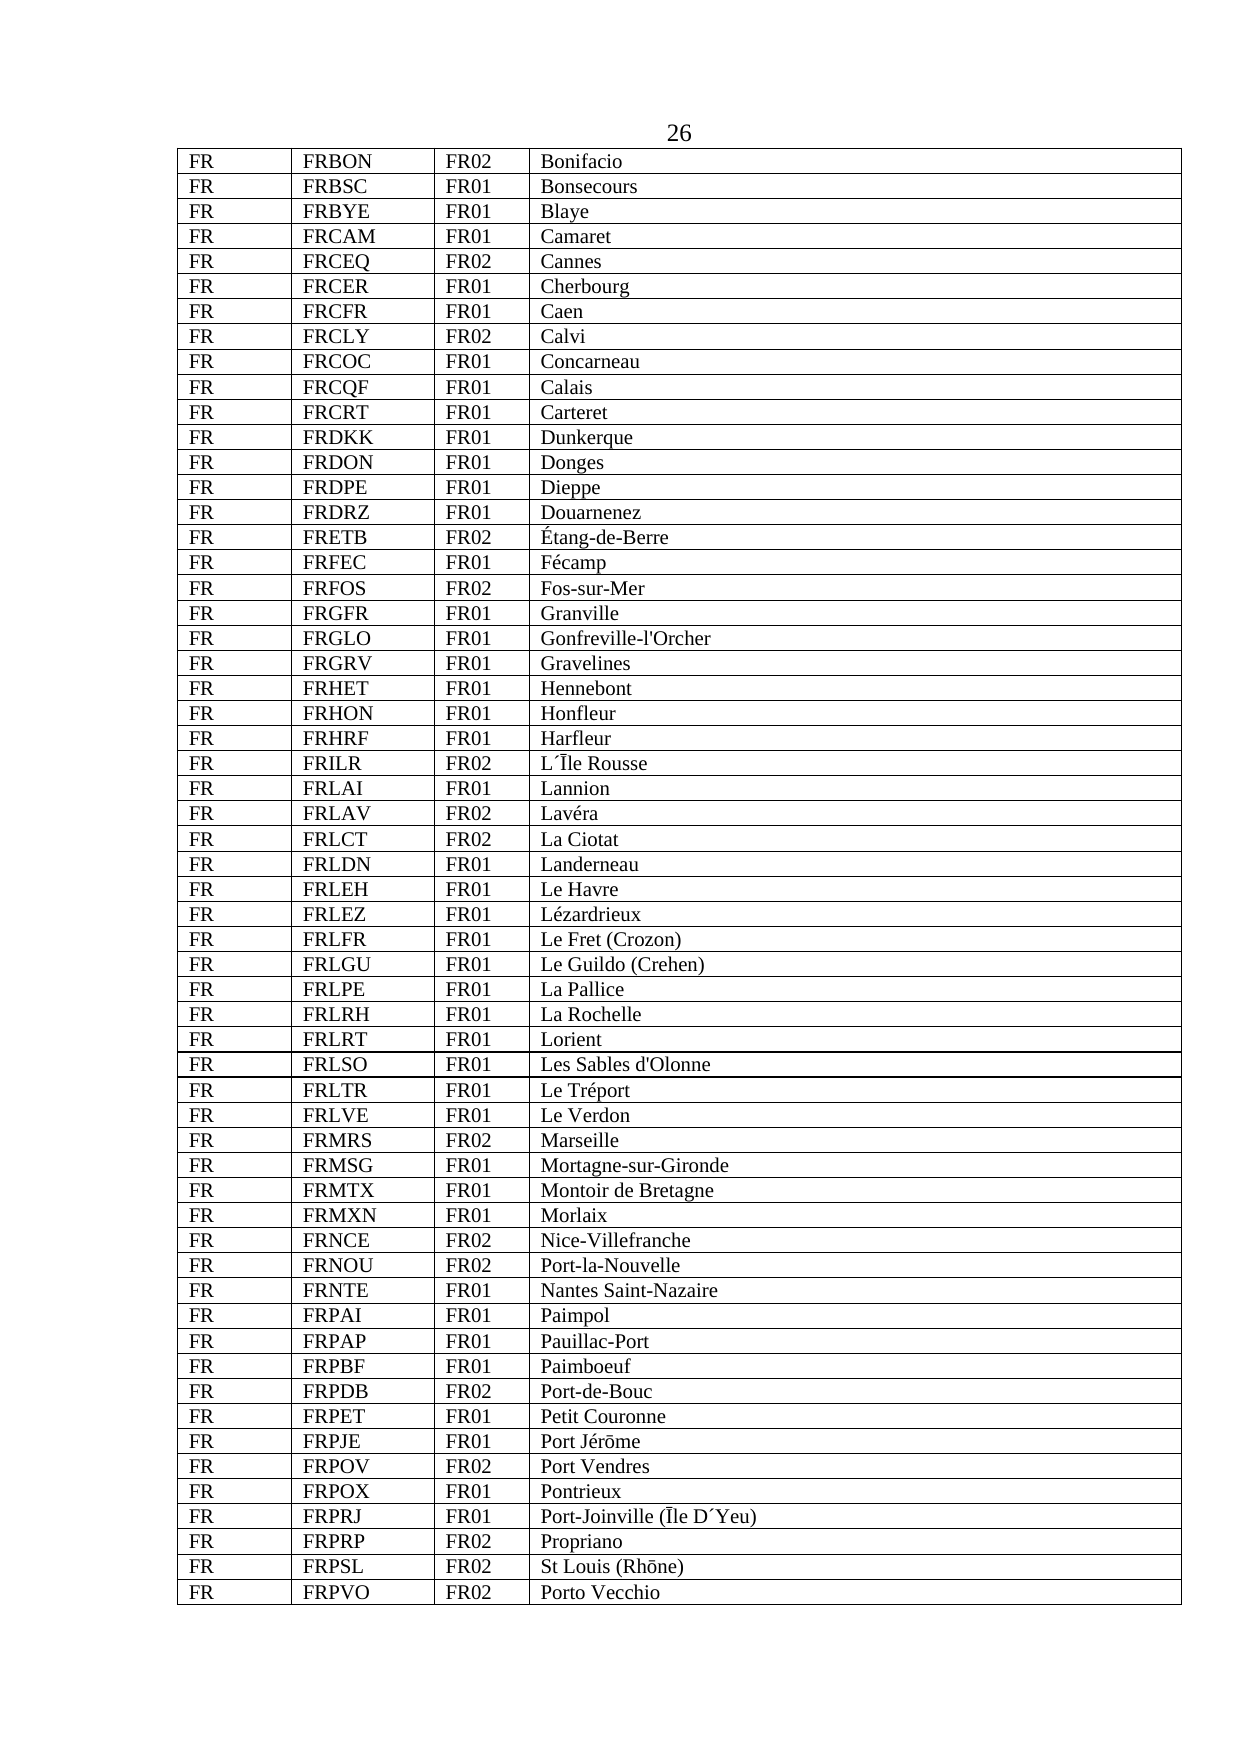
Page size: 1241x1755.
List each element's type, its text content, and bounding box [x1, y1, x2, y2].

table_cell FRLEZ [292, 902, 434, 926]
table_cell FR [178, 1278, 291, 1302]
table_cell FR02 [435, 1128, 529, 1152]
table_cell FR [178, 249, 291, 273]
table_cell FR01 [435, 952, 529, 976]
table_cell FRDKK [292, 425, 434, 449]
table_cell La Rochelle [530, 1002, 1181, 1026]
table_cell FR [178, 826, 291, 851]
table_cell FRFOS [292, 575, 434, 599]
table_cell FR [178, 1078, 291, 1102]
table_cell FR01 [435, 776, 529, 800]
table_cell FR [178, 902, 291, 926]
table_cell FR01 [435, 1504, 529, 1528]
table_cell FR01 [435, 1153, 529, 1177]
table_cell FR02 [435, 1454, 529, 1478]
table_cell FR02 [435, 1529, 529, 1553]
table_cell FRPRP [292, 1529, 434, 1553]
table_cell FR01 [435, 450, 529, 474]
table_cell FRBSC [292, 174, 434, 198]
table_cell Paimboeuf [530, 1354, 1181, 1378]
table_cell FR01 [435, 425, 529, 449]
table_cell Mortagne-sur-Gironde [530, 1153, 1181, 1177]
table_cell Lavéra [530, 801, 1181, 825]
table_cell FR01 [435, 274, 529, 298]
table_cell FR01 [435, 1278, 529, 1302]
table_cell FR [178, 149, 291, 173]
table_cell St Louis (Rhōne) [530, 1555, 1181, 1578]
table_cell FR01 [435, 601, 529, 624]
table_cell FR [178, 174, 291, 198]
table_cell FR [178, 1153, 291, 1177]
table_cell Le Havre [530, 877, 1181, 901]
table_cell FR [178, 927, 291, 951]
table_cell FRPRJ [292, 1504, 434, 1528]
table_cell FR [178, 299, 291, 323]
table_cell Port Vendres [530, 1454, 1181, 1478]
table_cell FR01 [435, 550, 529, 574]
table_cell FR01 [435, 726, 529, 750]
table_cell FRPJE [292, 1429, 434, 1453]
table_cell Caen [530, 299, 1181, 323]
table_cell Porto Vecchio [530, 1580, 1181, 1604]
table_cell FR01 [435, 1078, 529, 1102]
table_cell FR [178, 701, 291, 725]
table_cell FR02 [435, 1555, 529, 1578]
table_cell FR02 [435, 525, 529, 549]
table_cell FRCLY [292, 324, 434, 348]
table_cell Harfleur [530, 726, 1181, 750]
table_cell Le Tréport [530, 1078, 1181, 1102]
table_cell FRDON [292, 450, 434, 474]
table_cell Le Verdon [530, 1103, 1181, 1127]
table_cell FR01 [435, 1304, 529, 1327]
table_cell FR [178, 425, 291, 449]
table_cell FR01 [435, 877, 529, 901]
table_cell FR02 [435, 826, 529, 851]
table_cell FR02 [435, 751, 529, 775]
table_cell Calvi [530, 324, 1181, 348]
table_cell Concarneau [530, 350, 1181, 373]
table_cell FRILR [292, 751, 434, 775]
table_cell FR [178, 575, 291, 599]
table_cell Blaye [530, 199, 1181, 223]
table_cell FR02 [435, 575, 529, 599]
table_cell FR [178, 1580, 291, 1604]
table_cell FRLCT [292, 826, 434, 851]
table_cell Honfleur [530, 701, 1181, 725]
table_cell Nantes Saint-Nazaire [530, 1278, 1181, 1302]
table_cell FR01 [435, 199, 529, 223]
table_cell FRLFR [292, 927, 434, 951]
table_cell FRLPE [292, 977, 434, 1001]
table_cell Gravelines [530, 651, 1181, 675]
table_cell FR02 [435, 1253, 529, 1277]
table_cell Douarnenez [530, 500, 1181, 524]
table_cell FR [178, 375, 291, 399]
table_cell Port Jérōme [530, 1429, 1181, 1453]
table_cell FR [178, 952, 291, 976]
table_cell Marseille [530, 1128, 1181, 1152]
table_cell FRGLO [292, 626, 434, 650]
table_cell Fécamp [530, 550, 1181, 574]
table_cell FR01 [435, 927, 529, 951]
table_cell FRHON [292, 701, 434, 725]
table_cell FR01 [435, 701, 529, 725]
table_cell FRLDN [292, 852, 434, 876]
table_cell FRFEC [292, 550, 434, 574]
table_cell FR02 [435, 801, 529, 825]
table_cell FR01 [435, 174, 529, 198]
table_cell Bonifacio [530, 149, 1181, 173]
table_cell FRPAP [292, 1329, 434, 1353]
table_cell FRCQF [292, 375, 434, 399]
table_cell Gonfreville-l'Orcher [530, 626, 1181, 650]
table_cell FR01 [435, 500, 529, 524]
table_cell Nice-Villefranche [530, 1228, 1181, 1252]
table_cell FRPAI [292, 1304, 434, 1327]
table_cell FRCOC [292, 350, 434, 373]
table_cell FRLSO [292, 1053, 434, 1076]
table_cell FR [178, 1404, 291, 1428]
table_cell FRCFR [292, 299, 434, 323]
table_cell FR [178, 1429, 291, 1453]
table_cell FR01 [435, 1429, 529, 1453]
table_cell FR01 [435, 1354, 529, 1378]
table_cell FR02 [435, 1580, 529, 1604]
table_cell La Ciotat [530, 826, 1181, 851]
table_cell FRLAI [292, 776, 434, 800]
table_cell Port-Joinville (Īle D´Yeu) [530, 1504, 1181, 1528]
table_cell FR01 [435, 1178, 529, 1202]
table_cell FRNCE [292, 1228, 434, 1252]
table_cell Lézardrieux [530, 902, 1181, 926]
table_cell FRCAM [292, 224, 434, 248]
table_cell FR [178, 1053, 291, 1076]
table_cell FRCRT [292, 400, 434, 424]
table_cell Port-de-Bouc [530, 1379, 1181, 1403]
table_cell FR01 [435, 350, 529, 373]
table_cell Landerneau [530, 852, 1181, 876]
table_cell FR01 [435, 1479, 529, 1503]
table_cell FR [178, 1454, 291, 1478]
table_cell Dieppe [530, 475, 1181, 499]
table_cell FR01 [435, 1103, 529, 1127]
table_cell FR01 [435, 1203, 529, 1227]
table_cell FRLRH [292, 1002, 434, 1026]
table_cell FR [178, 1555, 291, 1578]
table_cell Pauillac-Port [530, 1329, 1181, 1353]
table_cell FRDRZ [292, 500, 434, 524]
table_cell FR [178, 1329, 291, 1353]
table_cell FR [178, 1002, 291, 1026]
table_cell FR [178, 601, 291, 624]
table_cell Donges [530, 450, 1181, 474]
table_cell FRHET [292, 676, 434, 700]
table_cell FRMSG [292, 1153, 434, 1177]
table_cell FRLAV [292, 801, 434, 825]
table_cell Granville [530, 601, 1181, 624]
table_cell FRMRS [292, 1128, 434, 1152]
table_cell FRLGU [292, 952, 434, 976]
table_cell Morlaix [530, 1203, 1181, 1227]
table_cell FR [178, 1304, 291, 1327]
table_cell Dunkerque [530, 425, 1181, 449]
table_cell FRHRF [292, 726, 434, 750]
table_cell FR01 [435, 475, 529, 499]
table_cell FR [178, 450, 291, 474]
table_cell Carteret [530, 400, 1181, 424]
table_cell FRCER [292, 274, 434, 298]
table_cell Pontrieux [530, 1479, 1181, 1503]
table_cell Étang-de-Berre [530, 525, 1181, 549]
table_cell FR [178, 1027, 291, 1051]
table_cell Les Sables d'Olonne [530, 1053, 1181, 1076]
table_cell FR01 [435, 299, 529, 323]
table_cell FRGFR [292, 601, 434, 624]
table_cell FR01 [435, 902, 529, 926]
table_cell FR [178, 1354, 291, 1378]
table_cell FR [178, 1529, 291, 1553]
table_cell FRNTE [292, 1278, 434, 1302]
table_cell FR [178, 1103, 291, 1127]
table_cell Calais [530, 375, 1181, 399]
table_cell FRPET [292, 1404, 434, 1428]
table_cell FR [178, 274, 291, 298]
table_cell FR01 [435, 1027, 529, 1051]
table_cell FR [178, 1379, 291, 1403]
table_cell Lorient [530, 1027, 1181, 1051]
table_cell FR01 [435, 651, 529, 675]
table_cell FR [178, 751, 291, 775]
table_cell FR01 [435, 626, 529, 650]
table_cell FR [178, 651, 291, 675]
table_cell FRMXN [292, 1203, 434, 1227]
table_cell FR [178, 1203, 291, 1227]
table_cell FR [178, 676, 291, 700]
table_cell Paimpol [530, 1304, 1181, 1327]
table_cell FR02 [435, 249, 529, 273]
table_cell Bonsecours [530, 174, 1181, 198]
table_cell FR01 [435, 676, 529, 700]
table_cell FRBYE [292, 199, 434, 223]
table_cell FRBON [292, 149, 434, 173]
table_cell FR01 [435, 1329, 529, 1353]
table_cell FR02 [435, 1228, 529, 1252]
table_cell FR01 [435, 852, 529, 876]
table_cell FR [178, 475, 291, 499]
table_cell FR01 [435, 224, 529, 248]
table_cell FR01 [435, 400, 529, 424]
table_cell FR01 [435, 1053, 529, 1076]
table_cell Cherbourg [530, 274, 1181, 298]
table_cell FR [178, 1178, 291, 1202]
table_cell FR [178, 224, 291, 248]
table_cell FR02 [435, 1379, 529, 1403]
table_cell FRETB [292, 525, 434, 549]
table_cell Cannes [530, 249, 1181, 273]
table_cell Hennebont [530, 676, 1181, 700]
table_cell FRLVE [292, 1103, 434, 1127]
table_cell Le Fret (Crozon) [530, 927, 1181, 951]
table_cell FR [178, 400, 291, 424]
table_cell FR [178, 199, 291, 223]
table_cell FR [178, 877, 291, 901]
table_cell FR [178, 1253, 291, 1277]
table_cell FR [178, 350, 291, 373]
table_cell FR01 [435, 977, 529, 1001]
table_cell FR01 [435, 375, 529, 399]
table_cell FRLTR [292, 1078, 434, 1102]
table_cell Montoir de Bretagne [530, 1178, 1181, 1202]
table_cell La Pallice [530, 977, 1181, 1001]
table_cell FR01 [435, 1404, 529, 1428]
table_cell Le Guildo (Crehen) [530, 952, 1181, 976]
table_cell FRCEQ [292, 249, 434, 273]
table_cell FRNOU [292, 1253, 434, 1277]
table_cell FR01 [435, 1002, 529, 1026]
table_cell FR02 [435, 149, 529, 173]
table_cell FR [178, 1228, 291, 1252]
table_cell FR [178, 1504, 291, 1528]
table_cell Camaret [530, 224, 1181, 248]
table_cell Fos-sur-Mer [530, 575, 1181, 599]
table_cell L´Īle Rousse [530, 751, 1181, 775]
table_cell Petit Couronne [530, 1404, 1181, 1428]
table_cell FRPBF [292, 1354, 434, 1378]
table_cell FRPDB [292, 1379, 434, 1403]
table_cell FRPOV [292, 1454, 434, 1478]
table_cell FR [178, 852, 291, 876]
table_cell FR [178, 776, 291, 800]
table_cell FR [178, 977, 291, 1001]
table_cell FR [178, 726, 291, 750]
table_cell FR [178, 1128, 291, 1152]
table_cell FRPSL [292, 1555, 434, 1578]
table_cell Port-la-Nouvelle [530, 1253, 1181, 1277]
table_cell FRPVO [292, 1580, 434, 1604]
table_cell FRGRV [292, 651, 434, 675]
table_cell FR [178, 550, 291, 574]
table_cell Lannion [530, 776, 1181, 800]
table_cell FRDPE [292, 475, 434, 499]
table_cell FR [178, 1479, 291, 1503]
table_cell FR [178, 525, 291, 549]
table_cell FR [178, 626, 291, 650]
table_cell FRLEH [292, 877, 434, 901]
table_cell FR02 [435, 324, 529, 348]
table_cell FRPOX [292, 1479, 434, 1503]
table_cell FR [178, 500, 291, 524]
table_cell FR [178, 324, 291, 348]
table_cell FR [178, 801, 291, 825]
table_cell Propriano [530, 1529, 1181, 1553]
table_cell FRLRT [292, 1027, 434, 1051]
table_cell FRMTX [292, 1178, 434, 1202]
